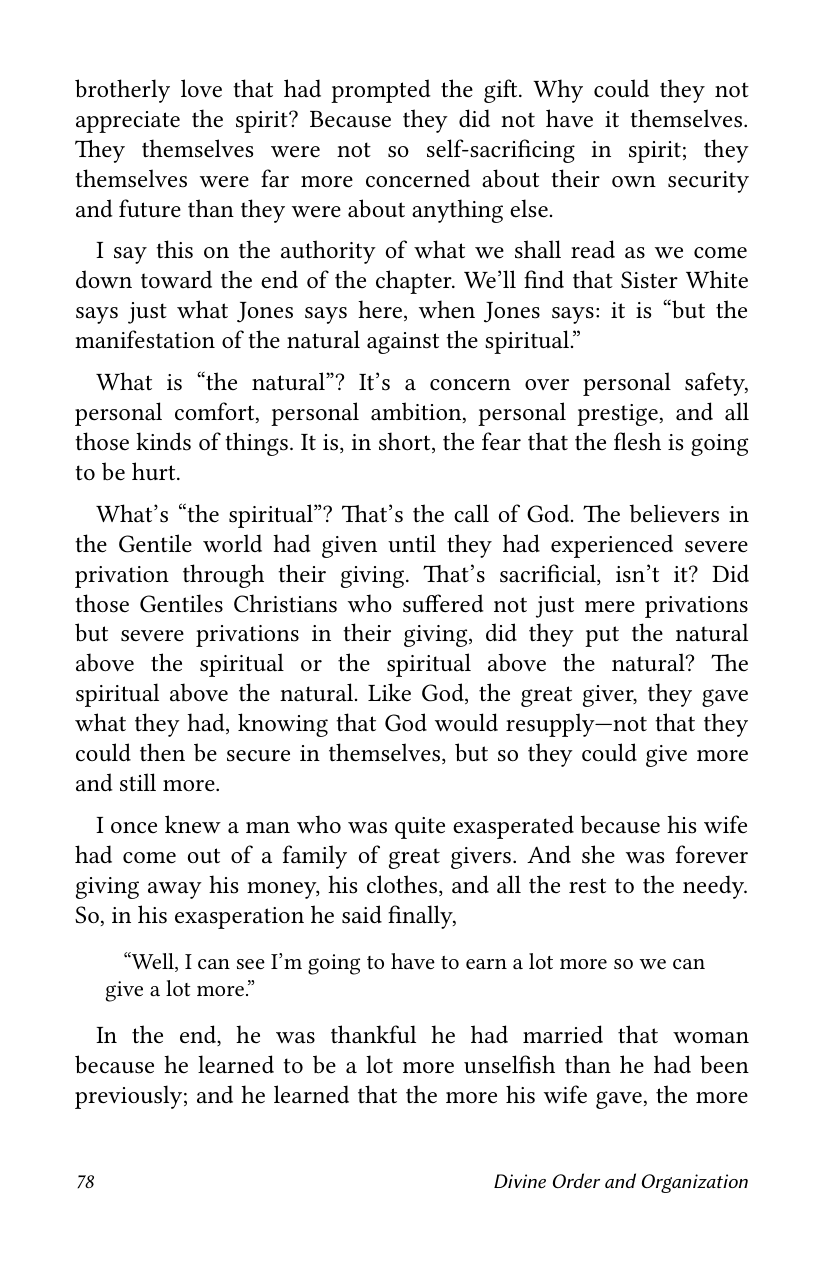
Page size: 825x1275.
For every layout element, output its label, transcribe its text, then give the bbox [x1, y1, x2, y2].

text What is “the natural”? It’s a concern over personal safety, personal comfort, personal ambition, personal prestige, and all those kinds of things. It is, in short, the fear that the flesh is going to be hurt. [75, 368, 750, 486]
text In the end, he was thankful he had married that woman because he learned to be a lot more unselfish than he had been previously; and he learned that the more his wife gave, the more [75, 1021, 750, 1110]
text I say this on the authority of what we shall read as we come down toward the end of the chapter. We’ll find that Sister White says just what Jones says here, when Jones says: it is “but the manifestation of the natural against the spiritual.” [75, 237, 750, 355]
text brotherly love that had prompted the gift. Why could they not appreciate the spirit? Because they did not have it themselves. They themselves were not so self-sacrificing in spirit; they themselves were far more concerned about their own security and future than they were about anything else. [75, 75, 750, 223]
text “Well, I can see I’m going to have to earn a lot more so we can give a lot more.” [105, 948, 720, 1002]
text I once knew a man who was quite exasperated because his wife had come out of a family of great givers. And she was forever giving away his money, his clothes, and all the rest to the needy. So, in his exasperation he said finally, [75, 811, 750, 929]
text What’s “the spiritual”? That’s the call of God. The believers in the Gentile world had given until they had experienced severe privation through their giving. That’s sacrificial, isn’t it? Did those Gentiles Christians who suffered not just mere privations but severe privations in their giving, did they put the natural above the spiritual or the spiritual above the natural? The spiritual above the natural. Like God, the great giver, they gave what they had, knowing that God would resupply—not that they could then be secure in themselves, but so they could give more and still more. [75, 500, 750, 797]
